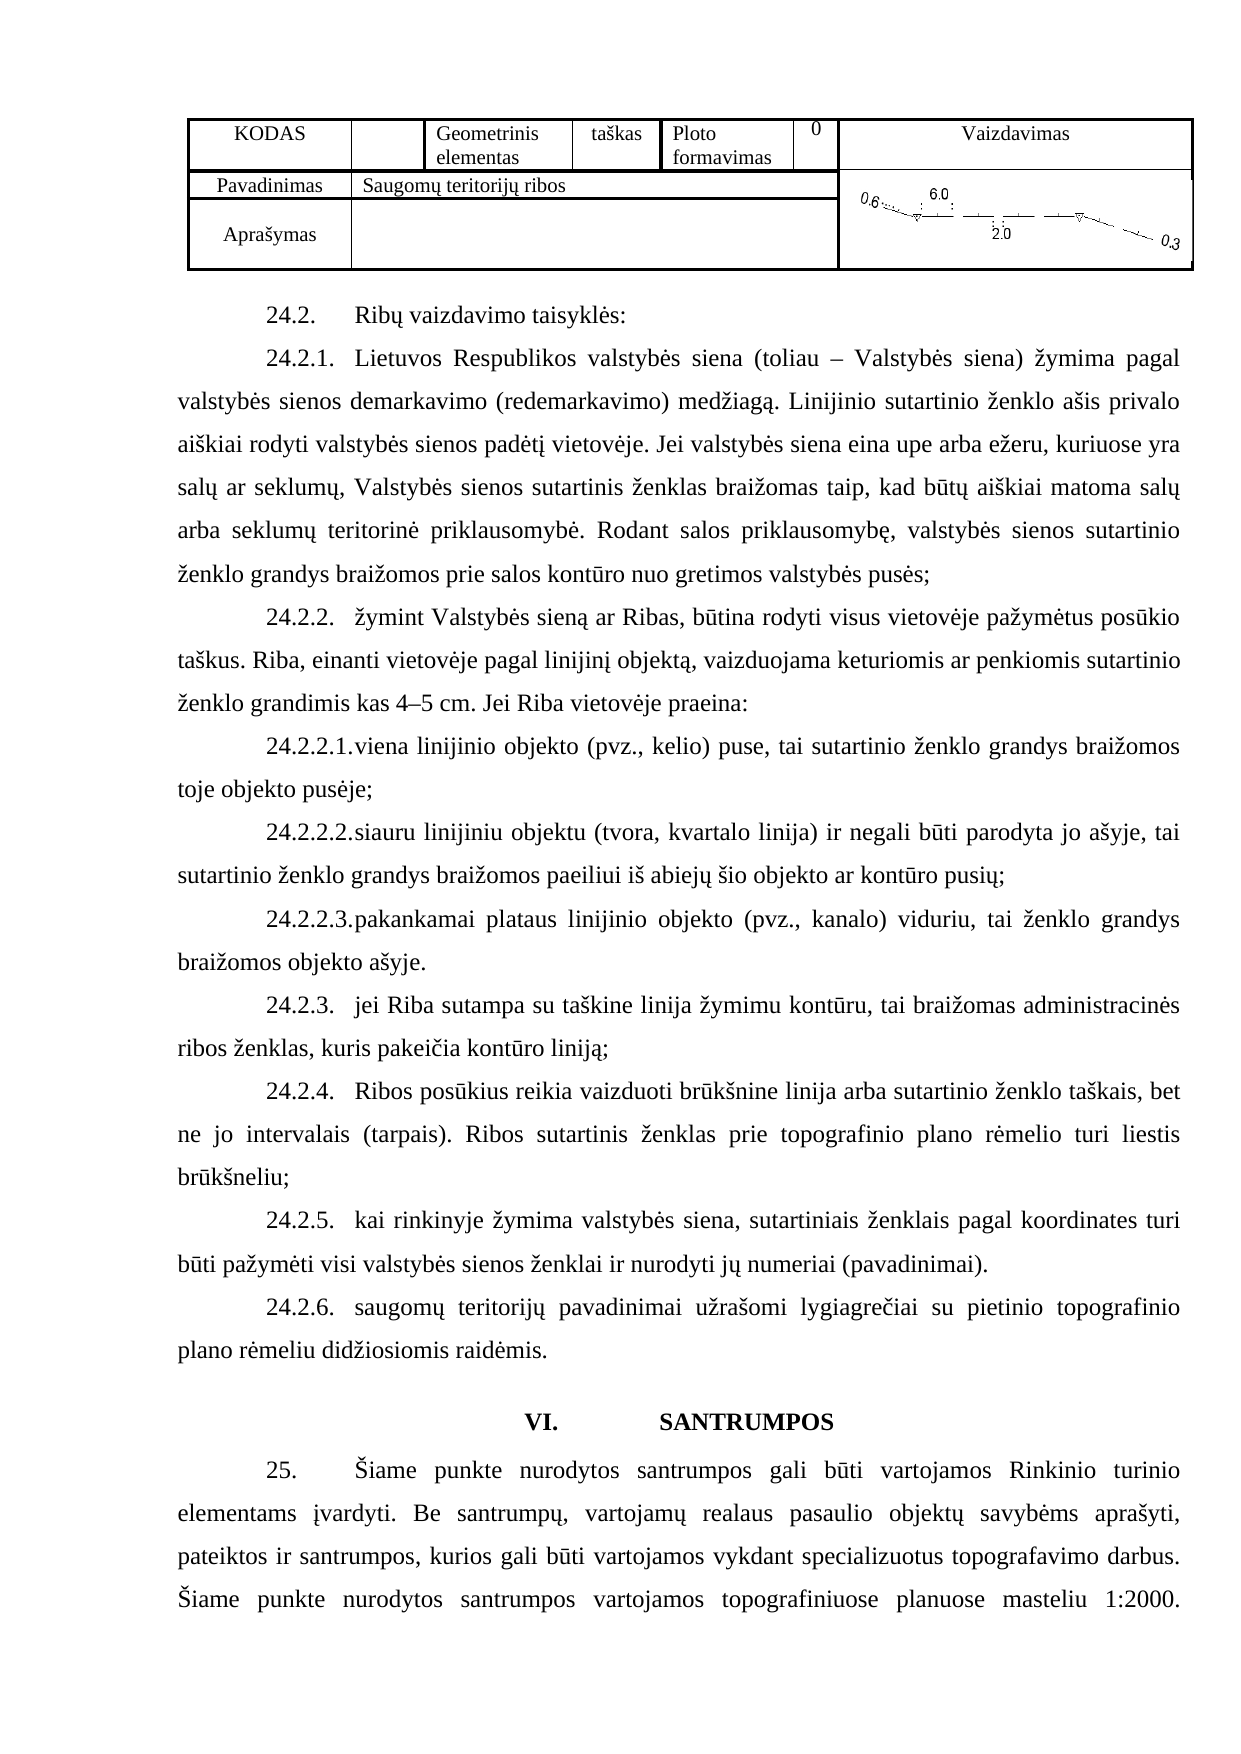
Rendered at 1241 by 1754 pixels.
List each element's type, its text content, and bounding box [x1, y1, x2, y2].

text 24.2.4. Ribos posūkius reikia vaizduoti brūkšnine linija arba sutartinio ženklo taškais, bet ne jo intervalais (tarpais). Ribos sutartinis ženklas prie topografinio plano rėmelio turi liestis brūkšneliu; [177, 1076, 1181, 1191]
text VI. santrumpos [177, 1407, 1181, 1436]
text 24.2.6. saugomų teritorijų pavadinimai užrašomi lygiagrečiai su pietinio topografinio plano rėmeliu didžiosiomis raidėmis. [177, 1292, 1181, 1364]
text 24.2.2.2. siauru linijiniu objektu (tvora, kvartalo linija) ir negali būti parodyta jo ašyje, tai sutartinio ženklo grandys braižomos paeiliui iš abiejų šio objekto ar kontūro pusių; [177, 817, 1181, 889]
text 25. Šiame punkte nurodytos santrumpos gali būti vartojamos Rinkinio turinio elementams įvardyti. Be santrumpų, vartojamų realaus pasaulio objektų savybėms aprašyti, pateiktos ir santrumpos, kurios gali būti vartojamos vykdant specializuotus topografavimo darbus. Šiame punkte nurodytos santrumpos vartojamos topografiniuose planuose masteliu 1:2000. [177, 1455, 1181, 1613]
table_cell Saugomų teritorijų ribos [352, 173, 837, 197]
table_header [352, 121, 423, 169]
text 24.2.3. jei Riba sutampa su taškine linija žymimu kontūru, tai braižomas administracinės ribos ženklas, kuris pakeičia kontūro liniją; [177, 990, 1181, 1062]
table_header  [794, 121, 837, 169]
text 24.2.2.1. viena linijinio objekto (pvz., kelio) puse, tai sutartinio ženklo grandys braižomos toje objekto pusėje; [177, 731, 1181, 803]
text 24.2. Ribų vaizdavimo taisyklės: [177, 300, 1181, 329]
text 24.2.1. Lietuvos Respublikos valstybės siena (toliau – Valstybės siena) žymima pagal valstybės sienos demarkavimo (redemarkavimo) medžiagą. Linijinio sutartinio ženklo ašis privalo aiškiai rodyti valstybės sienos padėtį vietovėje. Jei valstybės siena eina upe arba ežeru, kuriuose yra salų ar seklumų, Valstybės sienos sutartinis ženklas braižomas taip, kad būtų aiškiai matoma salų arba seklumų teritorinė priklausomybė. Rodant salos priklausomybę, valstybės sienos sutartinio ženklo grandys braižomos prie salos kontūro nuo gretimos valstybės pusės; [177, 343, 1181, 587]
table_header Geometrinis elementas [426, 121, 572, 169]
text 24.2.2. žymint Valstybės sieną ar Ribas, būtina rodyti visus vietovėje pažymėtus posūkio taškus. Riba, einanti vietovėje pagal linijinį objektą, vaizduojama keturiomis ar penkiomis sutartinio ženklo grandimis kas 4–5 cm. Jei Riba vietovėje praeina: [177, 602, 1181, 717]
table_cell Aprašymas [190, 200, 351, 268]
text 24.2.2.3. pakankamai plataus linijinio objekto (pvz., kanalo) viduriu, tai ženklo grandys braižomos objekto ašyje. [177, 904, 1181, 976]
table_cell [840, 170, 1191, 268]
table_header KODAS [190, 121, 351, 169]
text 24.2.5. kai rinkinyje žymima valstybės siena, sutartiniais ženklais pagal koordinates turi būti pažymėti visi valstybės sienos ženklai ir nurodyti jų numeriai (pavadinimai). [177, 1206, 1181, 1277]
table_header Vaizdavimas [840, 121, 1191, 169]
table_header taškas [573, 121, 659, 169]
table_header Ploto formavimas [663, 121, 793, 169]
table_cell Pavadinimas [190, 173, 351, 197]
table_cell [352, 200, 837, 268]
